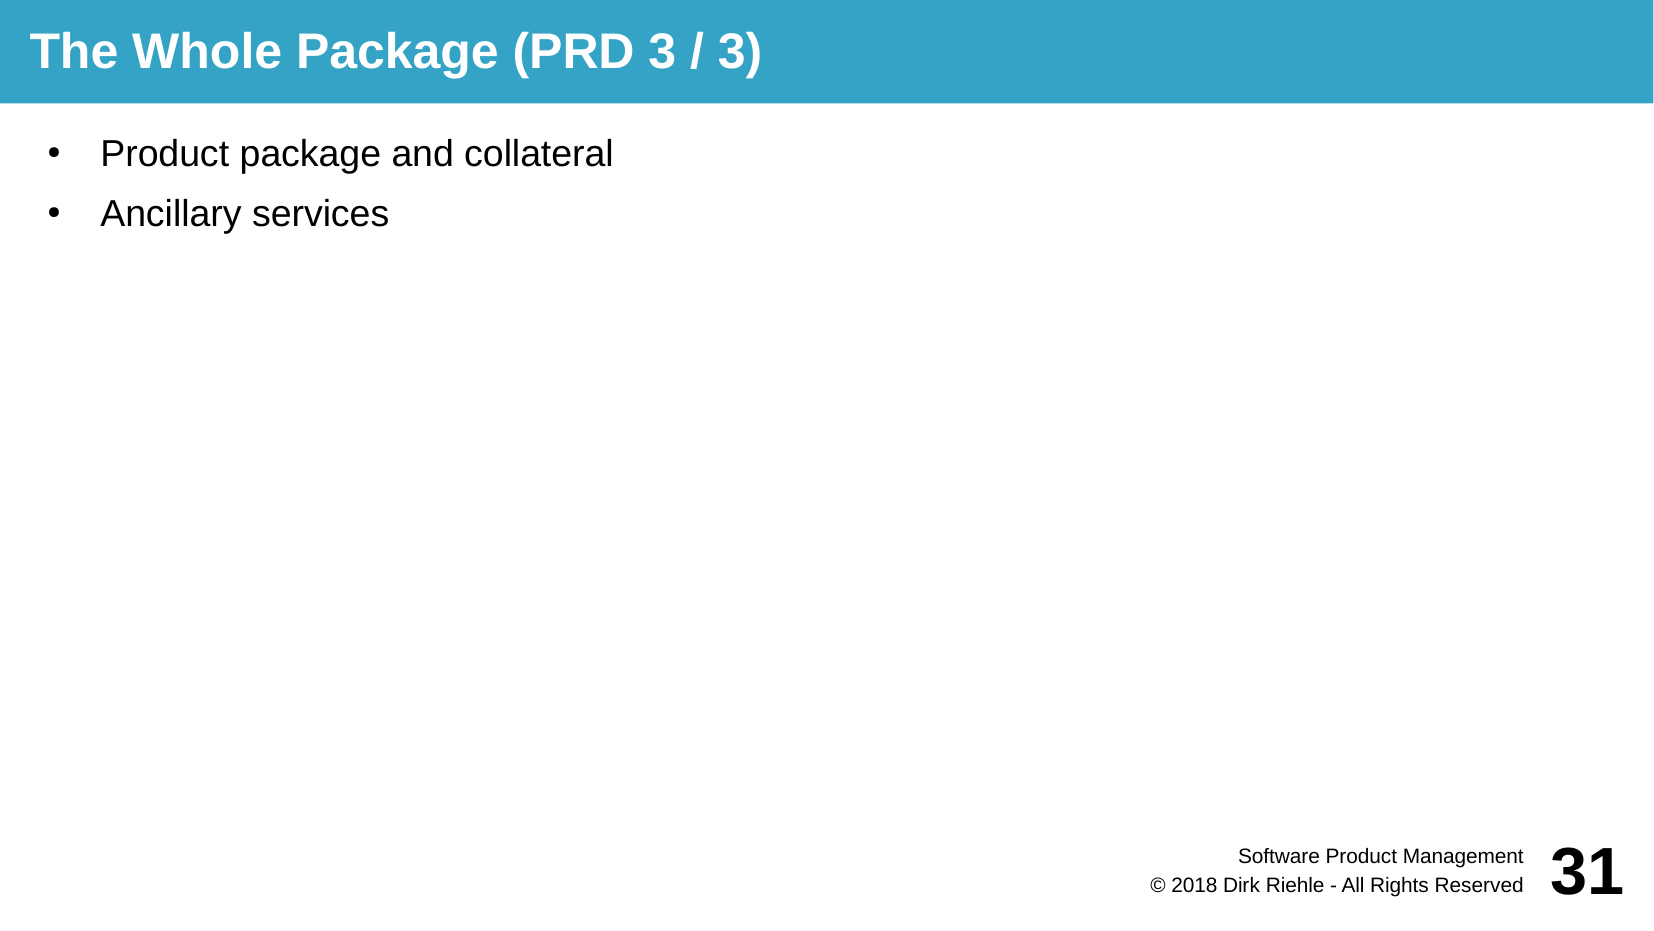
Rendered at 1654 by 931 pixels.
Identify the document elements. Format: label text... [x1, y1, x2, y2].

list Product package and collateral Ancillary services [29, 132, 1625, 813]
title The Whole Package (PRD 3 / 3) [0, 0, 1654, 104]
